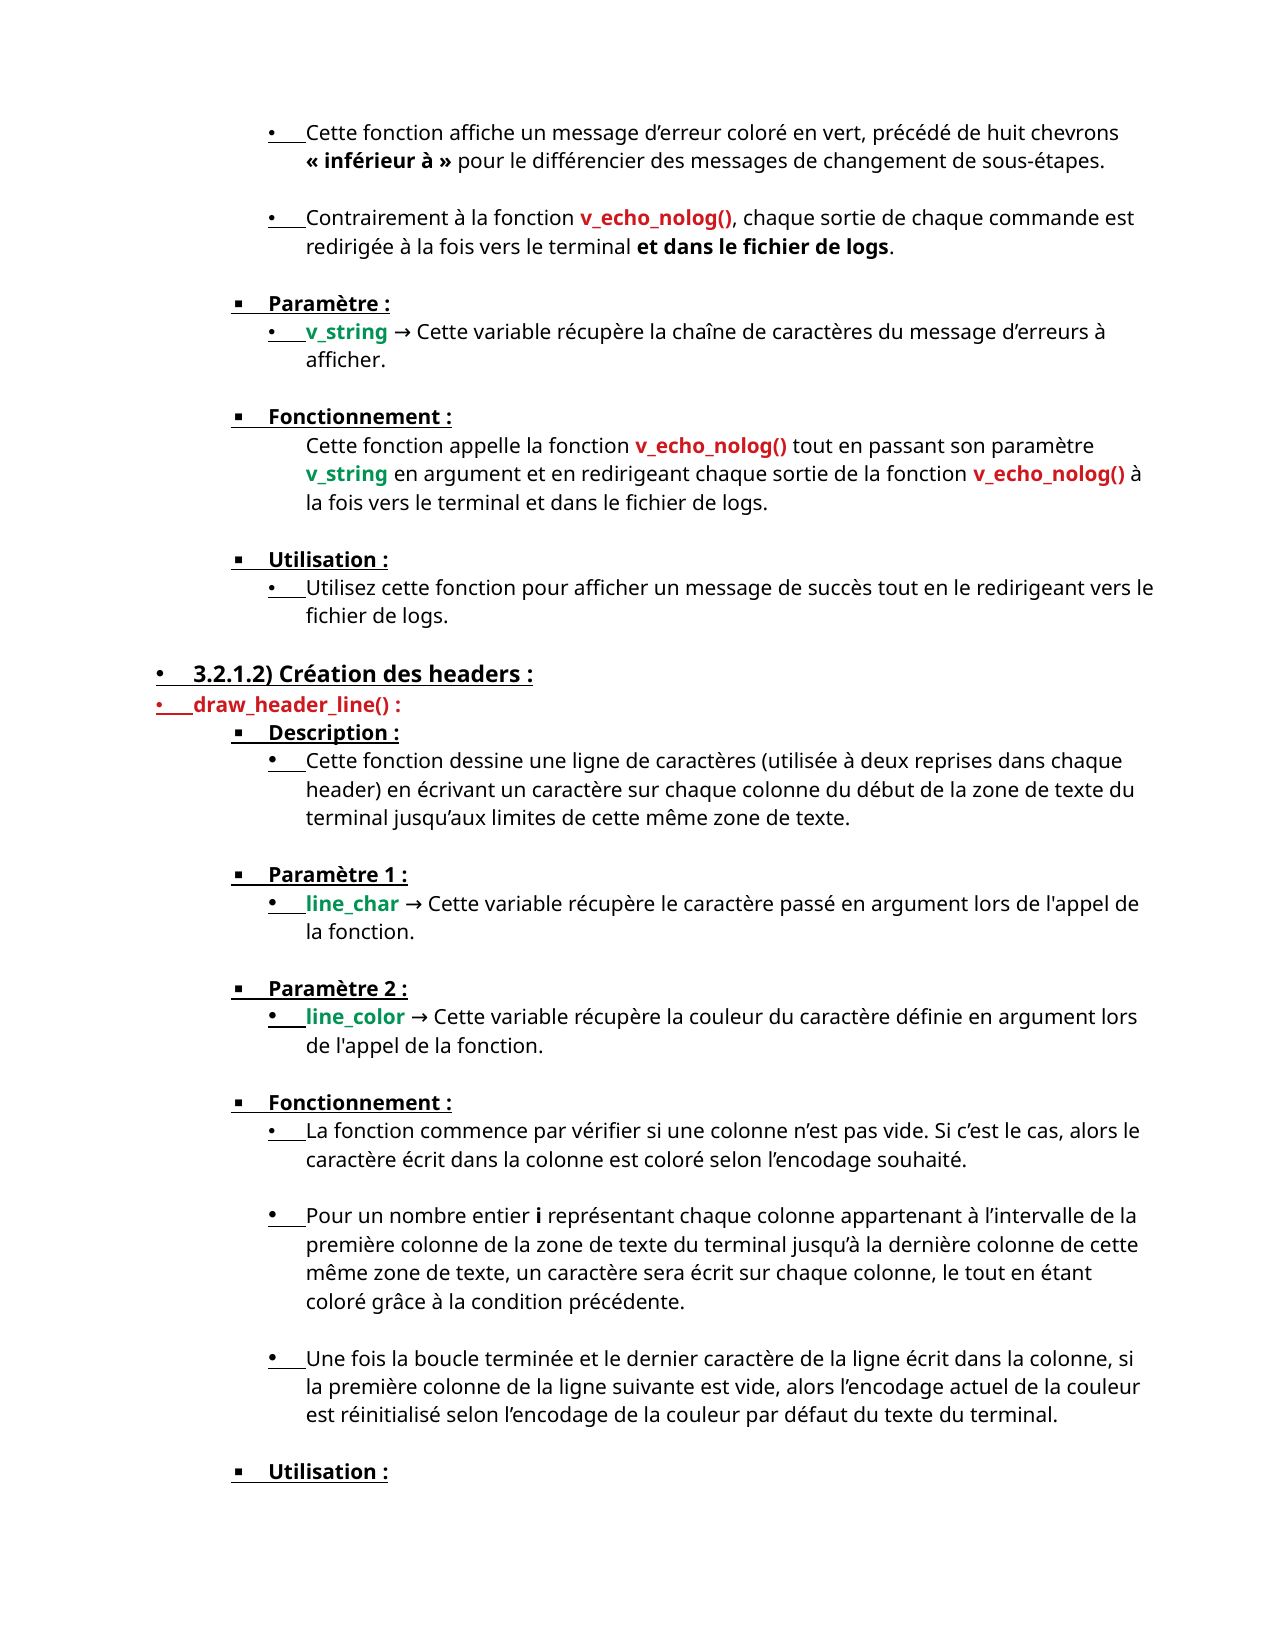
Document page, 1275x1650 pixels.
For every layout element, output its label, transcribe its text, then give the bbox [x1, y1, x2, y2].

list draw_header_line() : [156, 690, 1157, 718]
list Utilisez cette fonction pour afficher un message de succès tout en le redirigeant vers le fichier de logs. [268, 573, 1157, 630]
list Description : [231, 718, 1157, 747]
list line_char → Cette variable récupère le caractère passé en argument lors de l'appel de la fonction. [268, 889, 1157, 946]
list Cette fonction affiche un message d’erreur coloré en vert, précédé de huit chevrons « inférieur à » pour le différencier des messages de changement de sous-étapes. [268, 118, 1157, 175]
list Cette fonction dessine une ligne de caractères (utilisée à deux reprises dans chaque header) en écrivant un caractère sur chaque colonne du début de la zone de texte du terminal jusqu’aux limites de cette même zone de texte. [268, 747, 1157, 832]
list Fonctionnement : [231, 1088, 1157, 1116]
list Pour un nombre entier i représentant chaque colonne appartenant à l’intervalle de la première colonne de la zone de texte du terminal jusqu’à la dernière colonne de cette même zone de texte, un caractère sera écrit sur chaque colonne, le tout en étant coloré grâce à la condition précédente. [268, 1202, 1157, 1315]
list v_string → Cette variable récupère la chaîne de caractères du message d’erreurs à afficher. [268, 317, 1157, 374]
list line_color → Cette variable récupère la couleur du caractère définie en argument lors de l'appel de la fonction. [268, 1002, 1157, 1059]
list 3.2.1.2) Création des headers : [156, 658, 1157, 690]
list Fonctionnement : [231, 402, 1157, 431]
list Paramètre 1 : [231, 860, 1157, 889]
list Cette fonction appelle la fonction v_echo_nolog() tout en passant son paramètre v_string en argument et en redirigeant chaque sortie de la fonction v_echo_nolog() à la fois vers le terminal et dans le fichier de logs. [268, 431, 1157, 516]
list Utilisation : [231, 1457, 1157, 1486]
list Utilisation : [231, 545, 1157, 573]
list Paramètre : [231, 289, 1157, 317]
list Contrairement à la fonction v_echo_nolog(), chaque sortie de chaque commande est redirigée à la fois vers le terminal et dans le fichier de logs. [268, 203, 1157, 260]
list La fonction commence par vérifier si une colonne n’est pas vide. Si c’est le cas, alors le caractère écrit dans la colonne est coloré selon l’encodage souhaité. [268, 1116, 1157, 1173]
list Une fois la boucle terminée et le dernier caractère de la ligne écrit dans la colonne, si la première colonne de la ligne suivante est vide, alors l’encodage actuel de la couleur est réinitialisé selon l’encodage de la couleur par défaut du texte du terminal. [268, 1344, 1157, 1429]
list Paramètre 2 : [231, 974, 1157, 1002]
